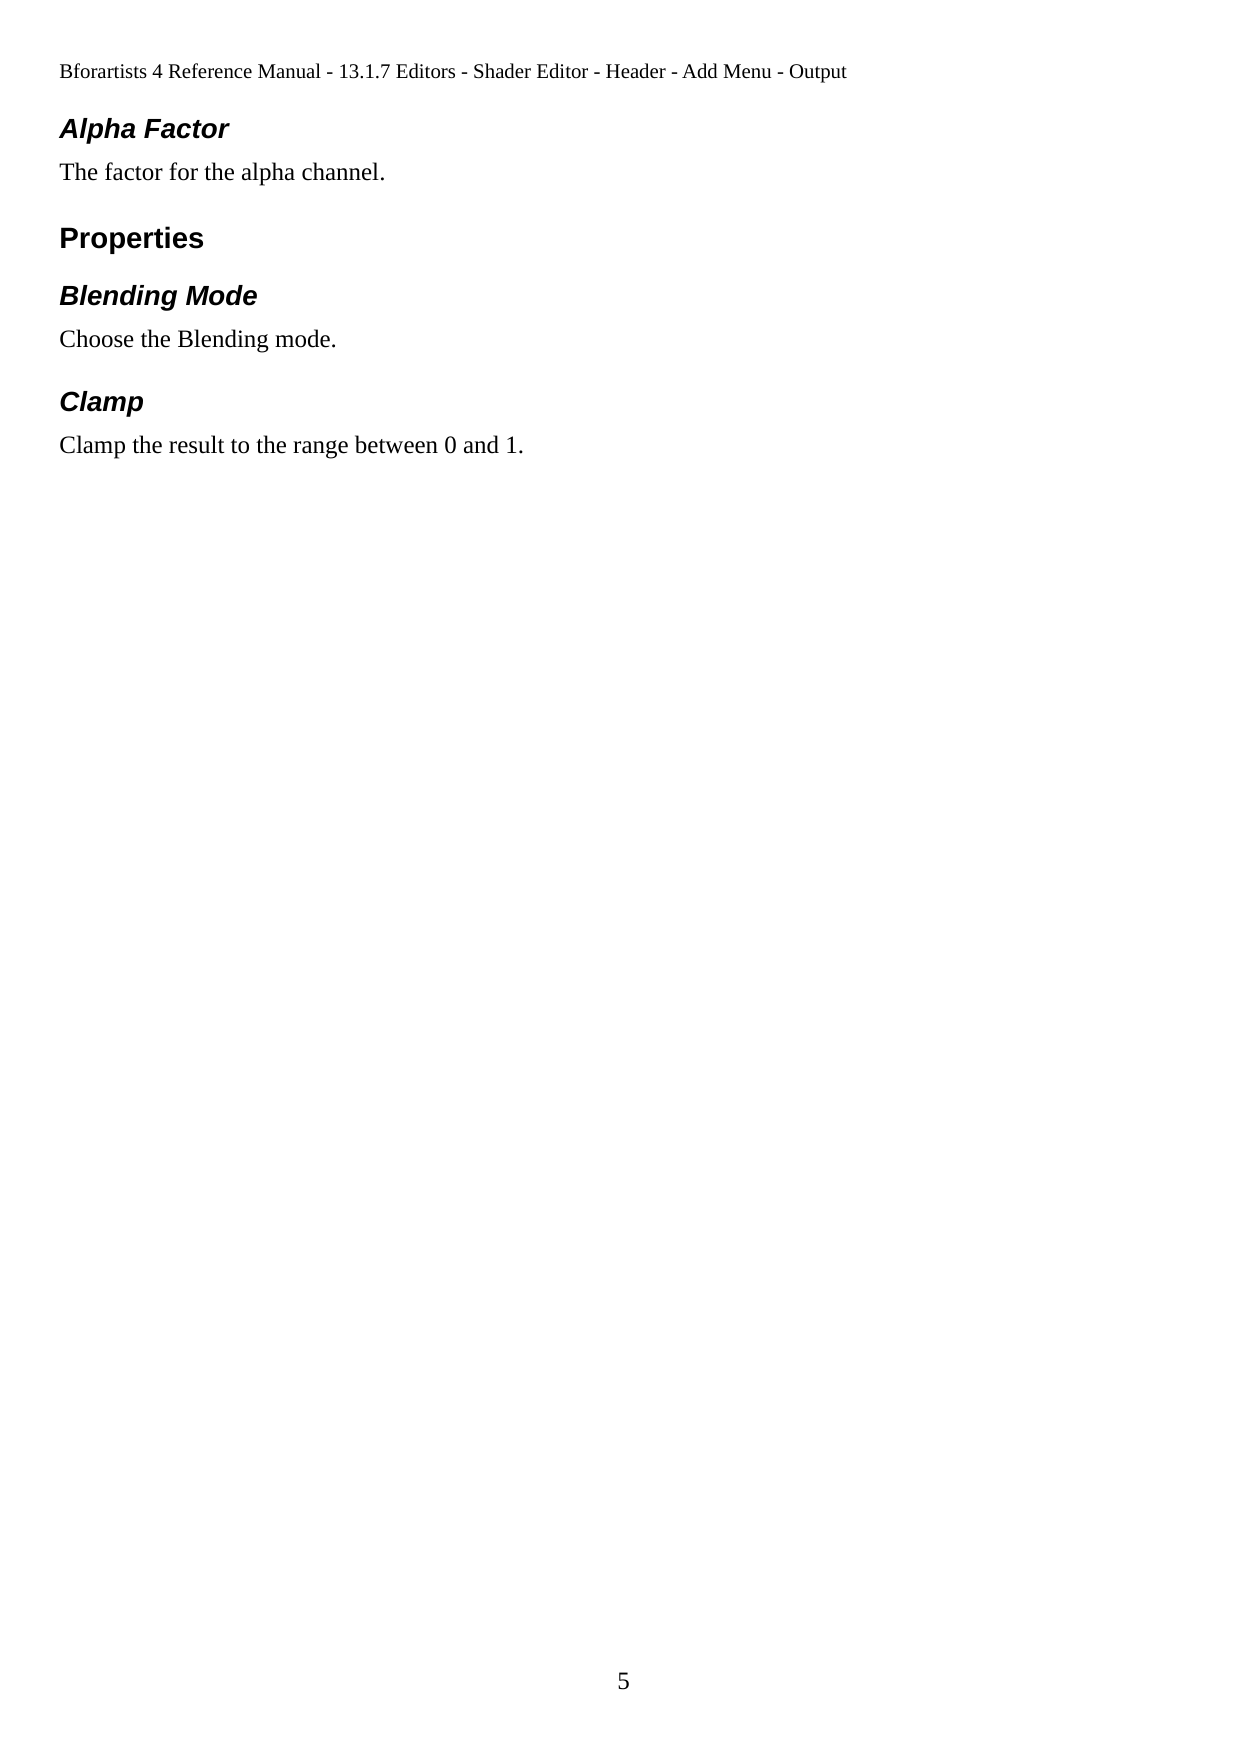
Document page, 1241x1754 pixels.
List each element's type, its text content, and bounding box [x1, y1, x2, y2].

subtitle Clamp [59, 385, 1181, 417]
subtitle Properties [59, 221, 1181, 254]
text Choose the Blending mode. [59, 324, 1181, 352]
subtitle Blending Mode [59, 279, 1181, 311]
text Clamp the result to the range between 0 and 1. [59, 430, 1181, 458]
text The factor for the alpha channel. [59, 157, 1181, 186]
subtitle Alpha Factor [59, 113, 1181, 144]
